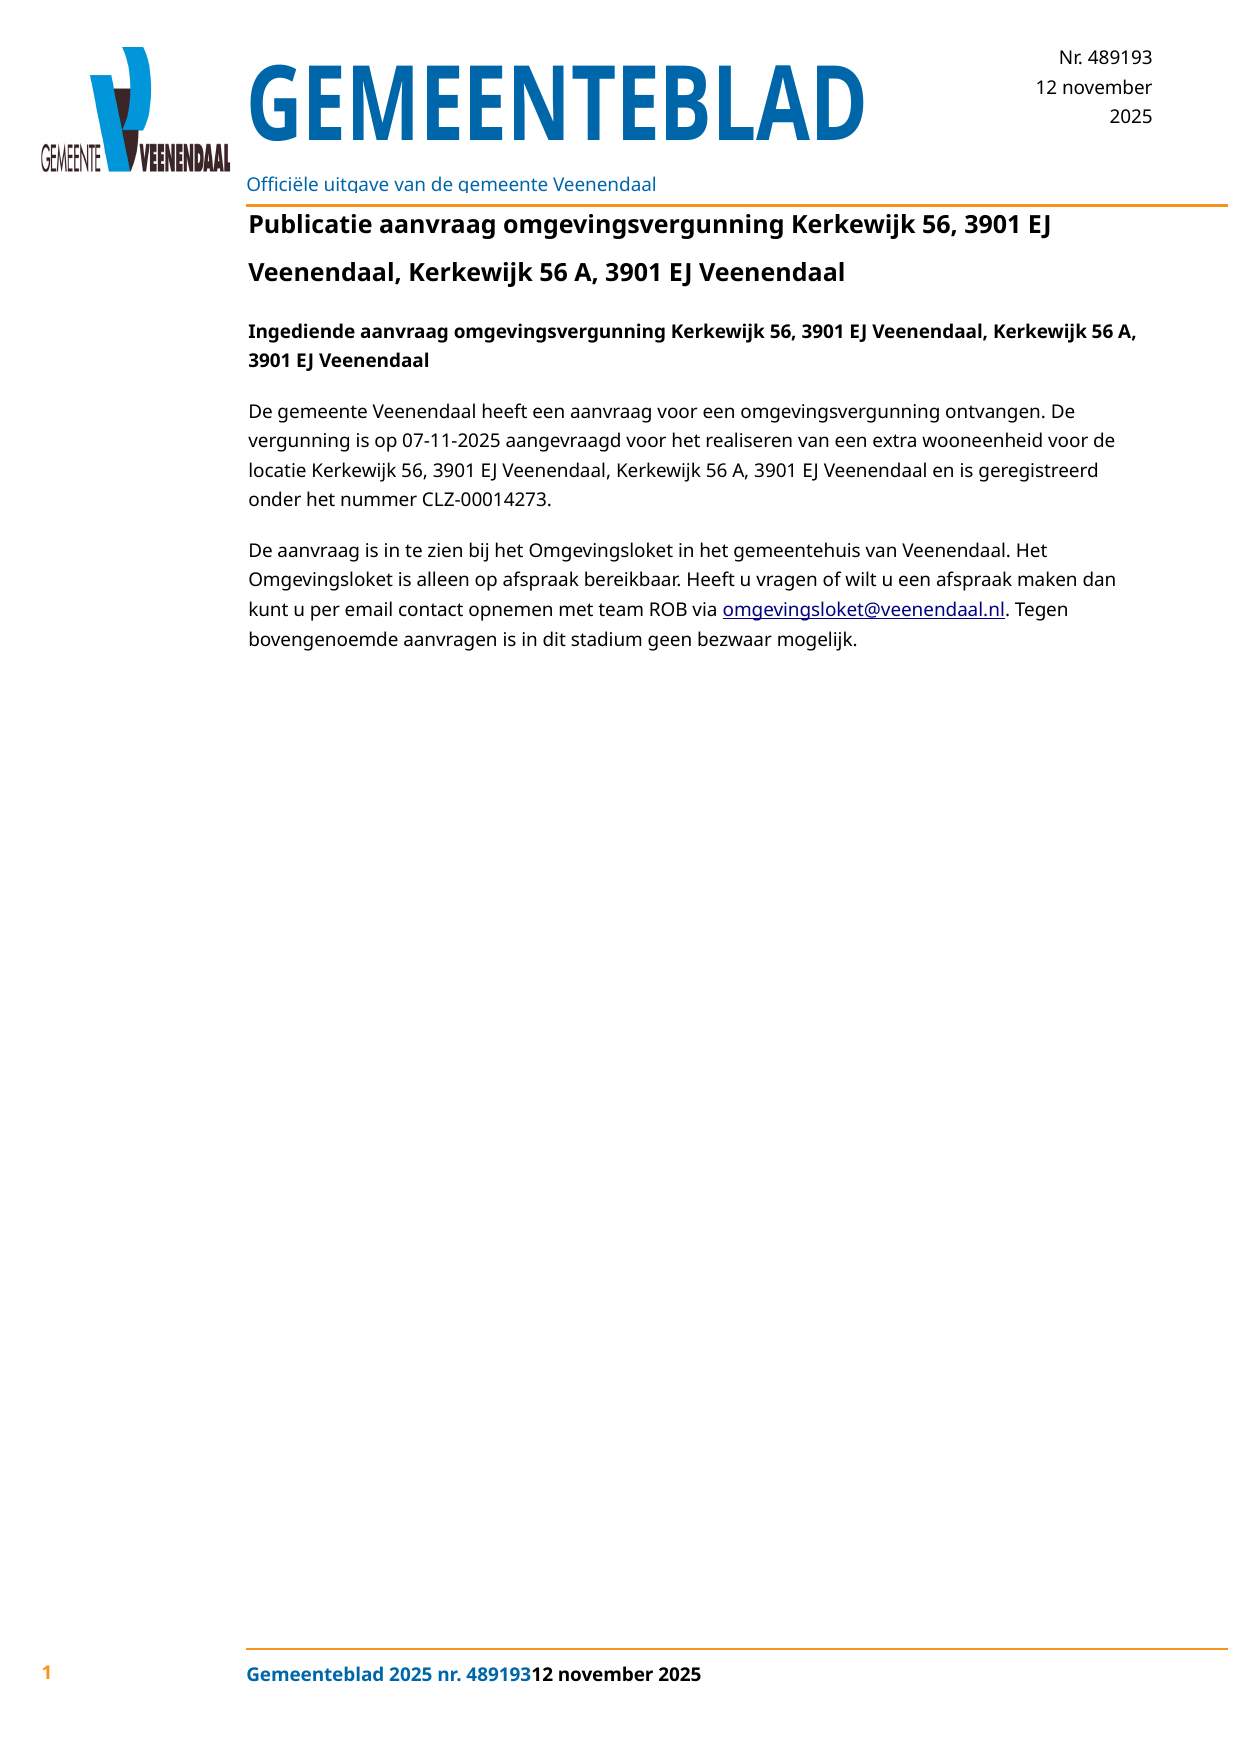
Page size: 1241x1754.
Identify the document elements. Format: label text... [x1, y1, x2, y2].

picture [123, 47, 231, 172]
text Ingediende aanvraag omgevingsvergunning Kerkewijk 56, 3901 EJ Veenendaal, Kerkewijk 56 A, 3901 EJ Veenendaal [248, 318, 1152, 373]
picture [41, 47, 130, 172]
text De gemeente Veenendaal heeft een aanvraag voor een omgevingsvergunning ontvangen. De vergunning is op 07-11-2025 aangevraagd voor het realiseren van een extra wooneenheid voor de locatie Kerkewijk 56, 3901 EJ Veenendaal, Kerkewijk 56 A, 3901 EJ Veenendaal en is geregistreerd onder het nummer CLZ-00014273. [248, 398, 1152, 512]
text De aanvraag is in te zien bij het Omgevingsloket in het gemeentehuis van Veenendaal. Het Omgevingsloket is alleen op afspraak bereikbaar. Heeft u vragen of wilt u een afspraak maken dan kunt u per email contact opnemen met team ROB via omgevingsloket@veenendaal.nl. Tegen bovengenoemde aanvragen is in dit stadium geen bezwaar mogelijk. [248, 537, 1152, 652]
text Publicatie aanvraag omgevingsvergunning Kerkewijk 56, 3901 EJ Veenendaal, Kerkewijk 56 A, 3901 EJ Veenendaal [248, 207, 1152, 288]
